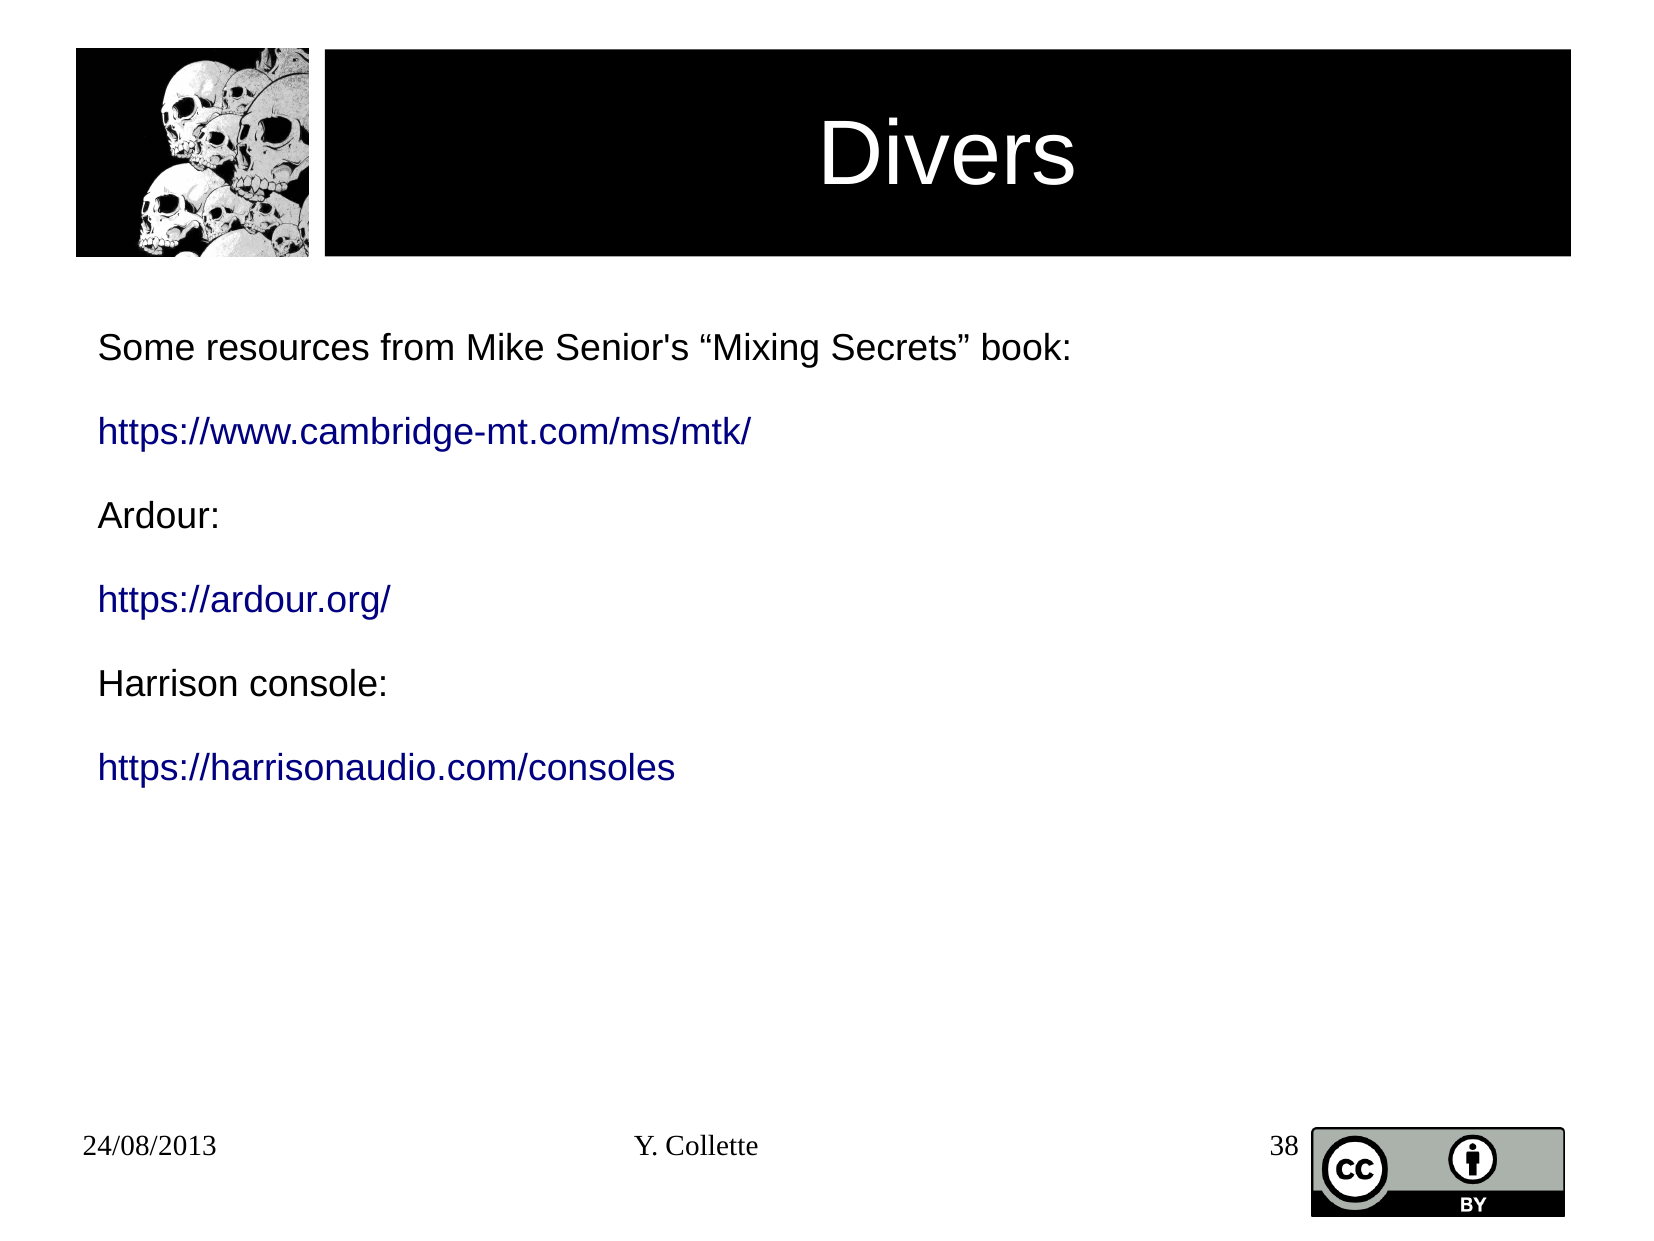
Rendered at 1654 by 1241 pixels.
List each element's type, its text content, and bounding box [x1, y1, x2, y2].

picture [76, 48, 309, 257]
text_box Some resources from Mike Senior's “Mixing Secrets” book: https://www.cambridge-mt.com/ms/mtk/ Ardour: https://ardour.org/ Harrison console: https://harrisonaudio.com/consoles [82, 318, 1571, 838]
picture [1311, 1127, 1565, 1217]
title Divers [324, 49, 1571, 257]
